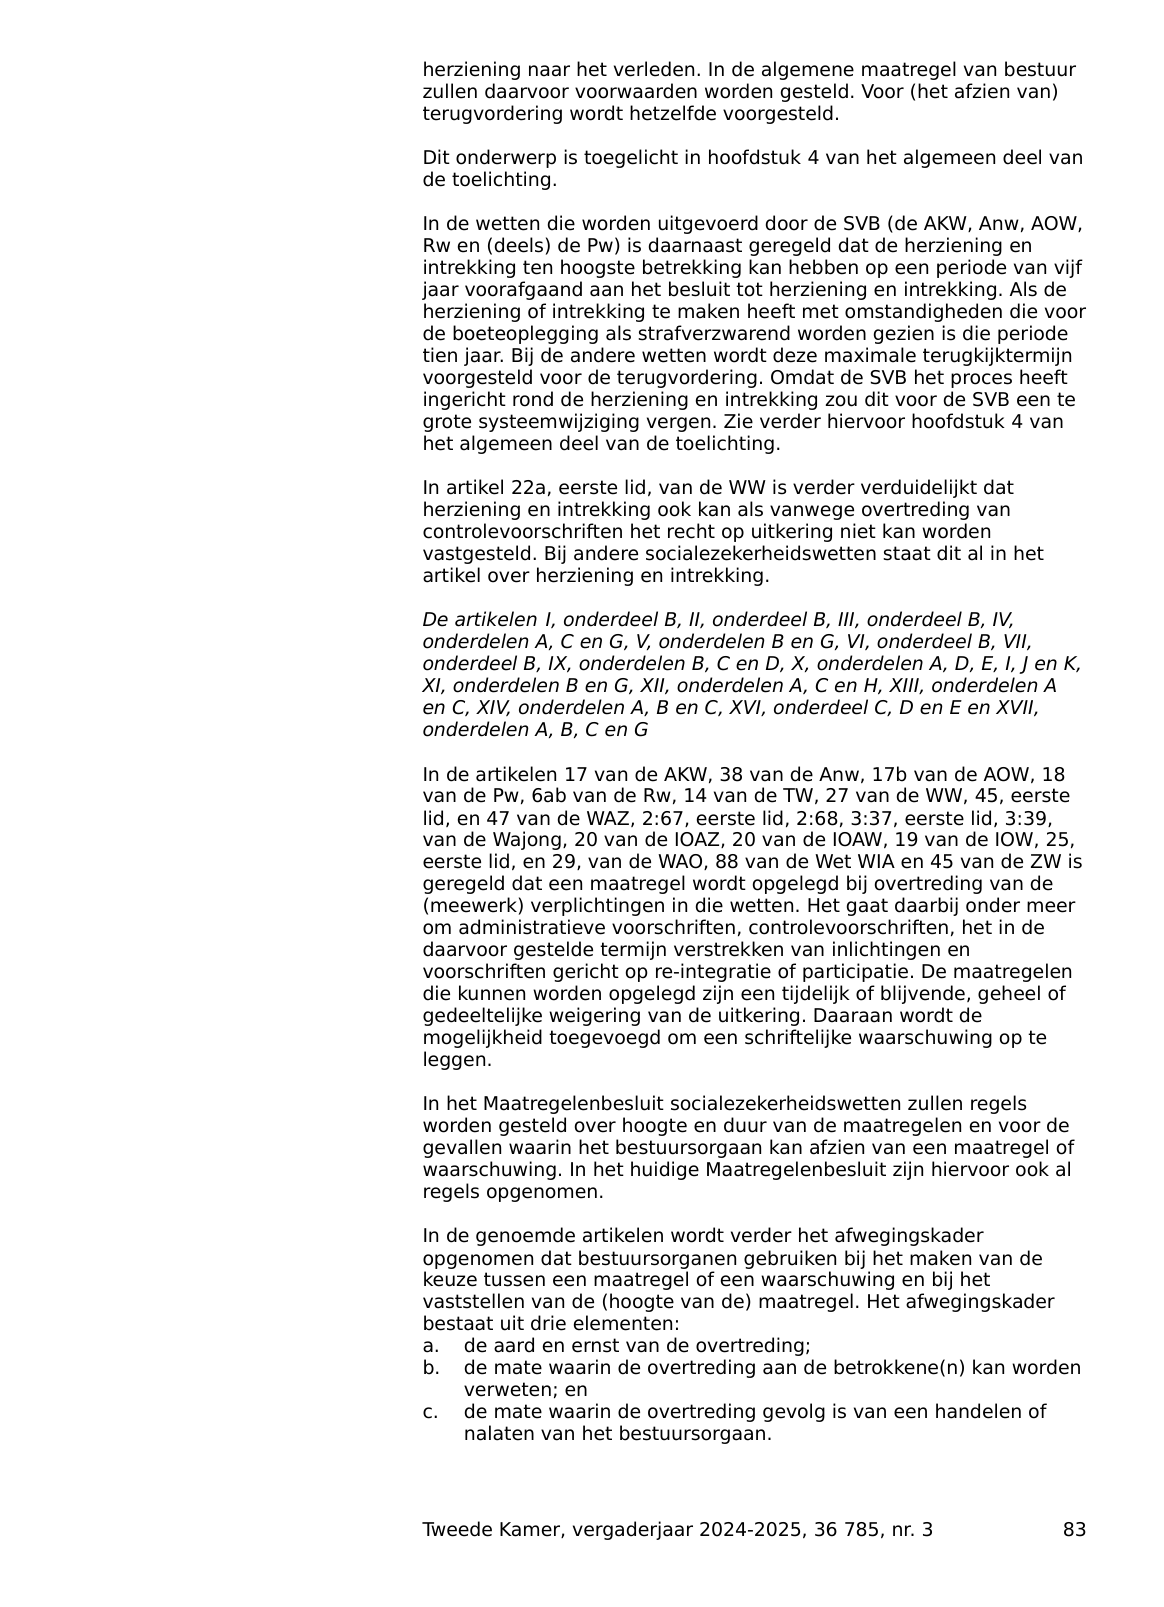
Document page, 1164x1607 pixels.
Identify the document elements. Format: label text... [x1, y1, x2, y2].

text In de artikelen 17 van de AKW, 38 van de Anw, 17b van de AOW, 18 van de Pw, 6ab van de Rw, 14 van de TW, 27 van de WW, 45, eerste lid, en 47 van de WAZ, 2:67, eerste lid, 2:68, 3:37, eerste lid, 3:39, van de Wajong, 20 van de IOAZ, 20 van de IOAW, 19 van de IOW, 25, eerste lid, en 29, van de WAO, 88 van de Wet WIA en 45 van de ZW is geregeld dat een maatregel wordt opgelegd bij overtreding van de (meewerk) verplichtingen in die wetten. Het gaat daarbij onder meer om administratieve voorschriften, controlevoorschriften, het in de daarvoor gestelde termijn verstrekken van inlichtingen en voorschriften gericht op re-integratie of participatie. De maatregelen die kunnen worden opgelegd zijn een tijdelijk of blijvende, geheel of gedeeltelijke weigering van de uitkering. Daaraan wordt de mogelijkheid toegevoegd om een schriftelijke waarschuwing op te leggen. [422, 763, 1087, 1071]
text herziening naar het verleden. In de algemene maatregel van bestuur zullen daarvoor voorwaarden worden gesteld. Voor (het afzien van) terugvordering wordt hetzelfde voorgesteld. [422, 59, 1087, 125]
text In de wetten die worden uitgevoerd door de SVB (de AKW, Anw, AOW, Rw en (deels) de Pw) is daarnaast geregeld dat de herziening en intrekking ten hoogste betrekking kan hebben op een periode van vijf jaar voorafgaand aan het besluit tot herziening en intrekking. Als de herziening of intrekking te maken heeft met omstandigheden die voor de boeteoplegging als strafverzwarend worden gezien is die periode tien jaar. Bij de andere wetten wordt deze maximale terugkijktermijn voorgesteld voor de terugvordering. Omdat de SVB het proces heeft ingericht rond de herziening en intrekking zou dit voor de SVB een te grote systeemwijziging vergen. Zie verder hiervoor hoofdstuk 4 van het algemeen deel van de toelichting. [422, 213, 1087, 455]
text In de genoemde artikelen wordt verder het afwegingskader opgenomen dat bestuursorganen gebruiken bij het maken van de keuze tussen een maatregel of een waarschuwing en bij het vaststellen van de (hoogte van de) maatregel. Het afwegingskader bestaat uit drie elementen: [422, 1225, 1087, 1335]
subtitle De artikelen I, onderdeel B, II, onderdeel B, III, onderdeel B, IV, onderdelen A, C en G, V, onderdelen B en G, VI, onderdeel B, VII, onderdeel B, IX, onderdelen B, C en D, X, onderdelen A, D, E, I, J en K, XI, onderdelen B en G, XII, onderdelen A, C en H, XIII, onderdelen A en C, XIV, onderdelen A, B en C, XVI, onderdeel C, D en E en XVII, onderdelen A, B, C en G [422, 609, 1087, 741]
text c. de mate waarin de overtreding gevolg is van een handelen of nalaten van het bestuursorgaan. [422, 1401, 1087, 1445]
text In artikel 22a, eerste lid, van de WW is verder verduidelijkt dat herziening en intrekking ook kan als vanwege overtreding van controlevoorschriften het recht op uitkering niet kan worden vastgesteld. Bij andere socialezekerheidswetten staat dit al in het artikel over herziening en intrekking. [422, 477, 1087, 587]
text b. de mate waarin de overtreding aan de betrokkene(n) kan worden verweten; en [422, 1357, 1087, 1401]
text Dit onderwerp is toegelicht in hoofdstuk 4 van het algemeen deel van de toelichting. [422, 147, 1087, 191]
text a. de aard en ernst van de overtreding; [422, 1335, 1087, 1357]
text In het Maatregelenbesluit socialezekerheidswetten zullen regels worden gesteld over hoogte en duur van de maatregelen en voor de gevallen waarin het bestuursorgaan kan afzien van een maatregel of waarschuwing. In het huidige Maatregelenbesluit zijn hiervoor ook al regels opgenomen. [422, 1093, 1087, 1203]
